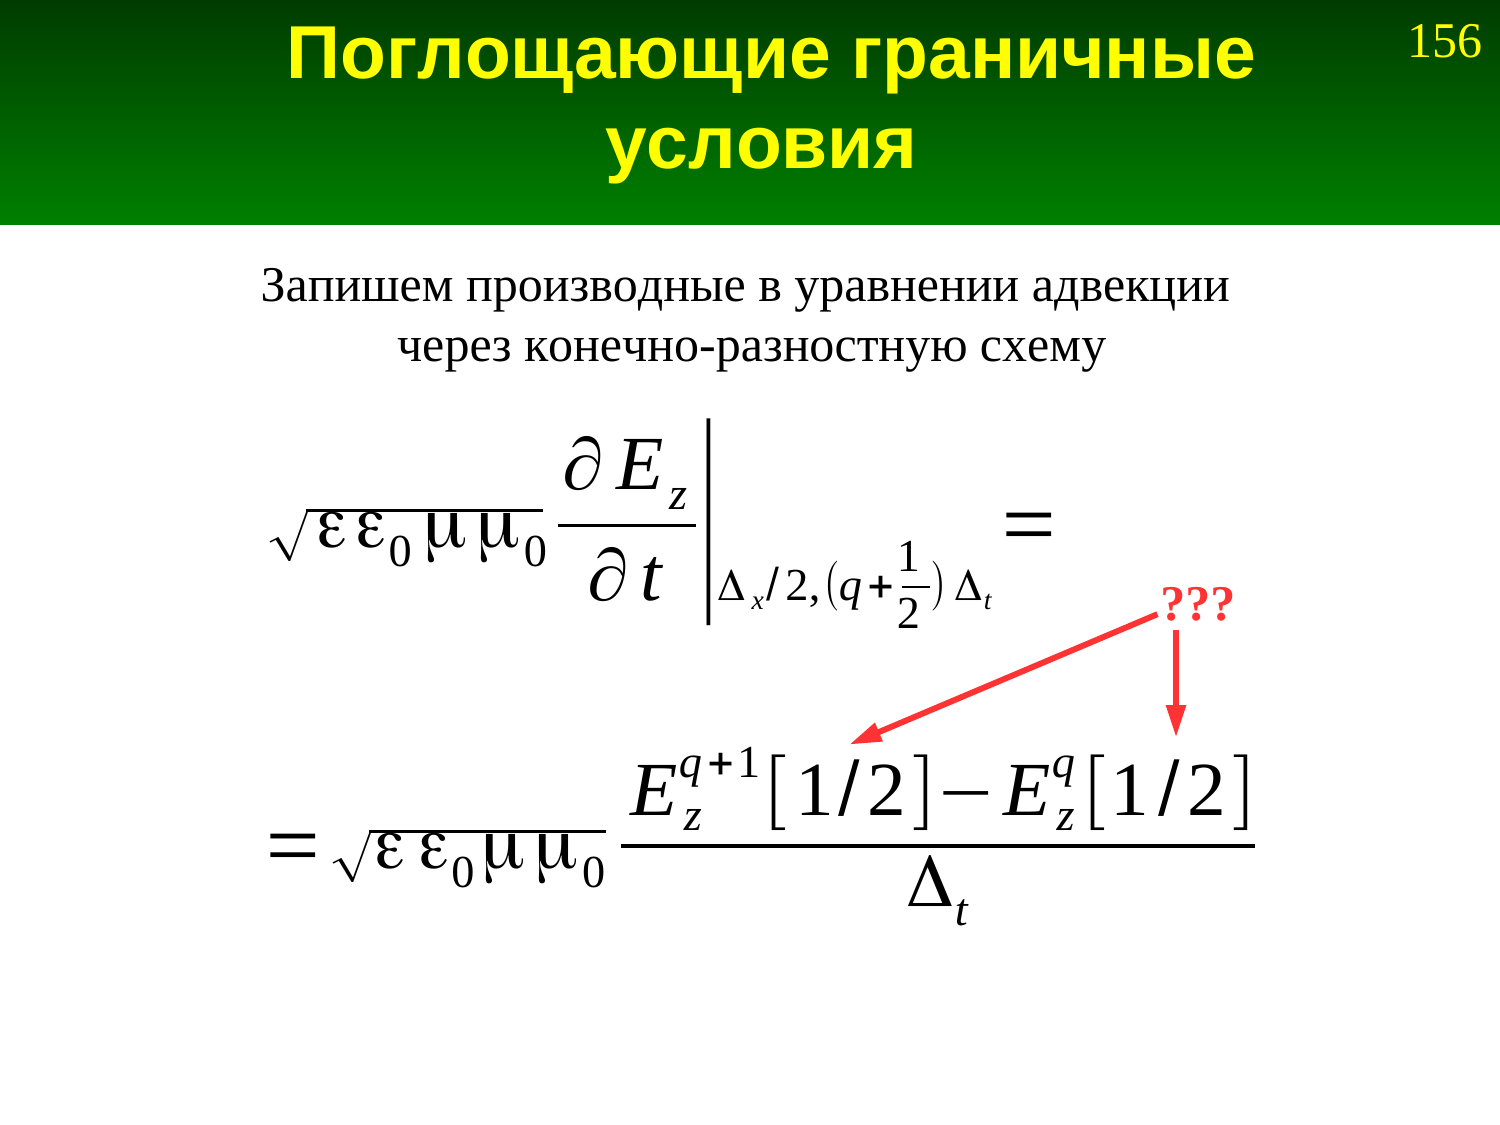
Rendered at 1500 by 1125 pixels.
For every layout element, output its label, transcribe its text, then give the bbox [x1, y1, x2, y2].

chart [243, 413, 1276, 937]
title Поглощающие граничные условия [123, 0, 1399, 192]
text_box Запишем производные в уравнении адвекции через конечно-разностную схему [245, 244, 1258, 379]
text_box ??? [1145, 562, 1264, 638]
